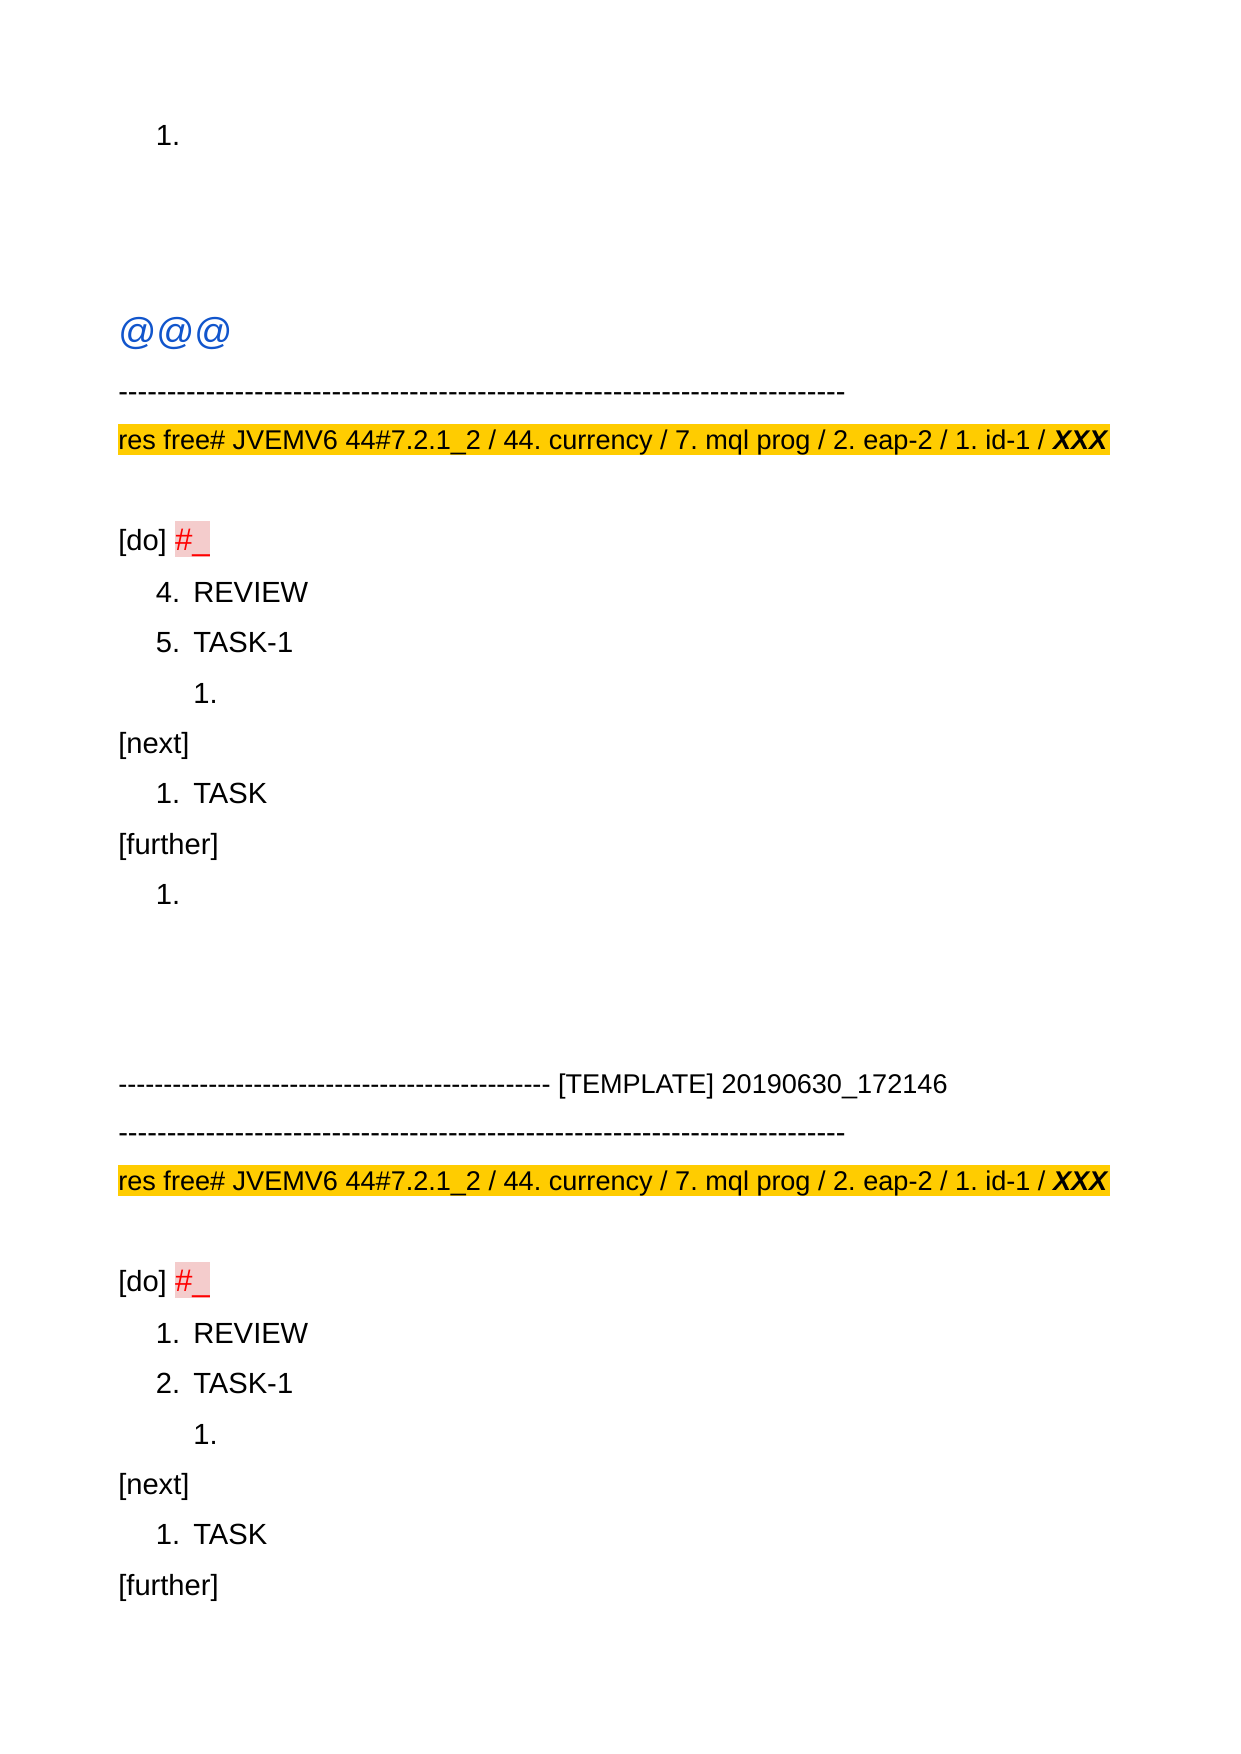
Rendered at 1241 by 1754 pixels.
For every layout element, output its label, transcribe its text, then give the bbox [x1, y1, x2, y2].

text ------------------------------------------------ [TEMPLATE] 20190630_172146 [118, 1068, 1122, 1099]
text res free# JVEMV6 44#7.2.1_2 / 44. currency / 7. mql prog / 2. eap-2 / 1. id-1 / XXX [118, 424, 1122, 455]
text --------------------------------------------------------------------------- [118, 374, 1122, 407]
list REVIEW [156, 1316, 1122, 1350]
list TASK-1 [156, 625, 1122, 659]
list TASK-1 [156, 1366, 1122, 1400]
text [do] #_ [118, 1262, 1122, 1298]
text [next] [118, 1467, 1122, 1501]
text [next] [118, 726, 1122, 759]
text [further] [118, 827, 1122, 860]
list TASK [156, 776, 1122, 810]
text [further] [118, 1568, 1122, 1601]
list REVIEW [156, 575, 1122, 609]
text [do] #_ [118, 521, 1122, 557]
text --------------------------------------------------------------------------- [118, 1115, 1122, 1148]
text res free# JVEMV6 44#7.2.1_2 / 44. currency / 7. mql prog / 2. eap-2 / 1. id-1 / XXX [118, 1165, 1122, 1196]
list TASK [156, 1517, 1122, 1551]
text @@@ [118, 309, 1122, 352]
